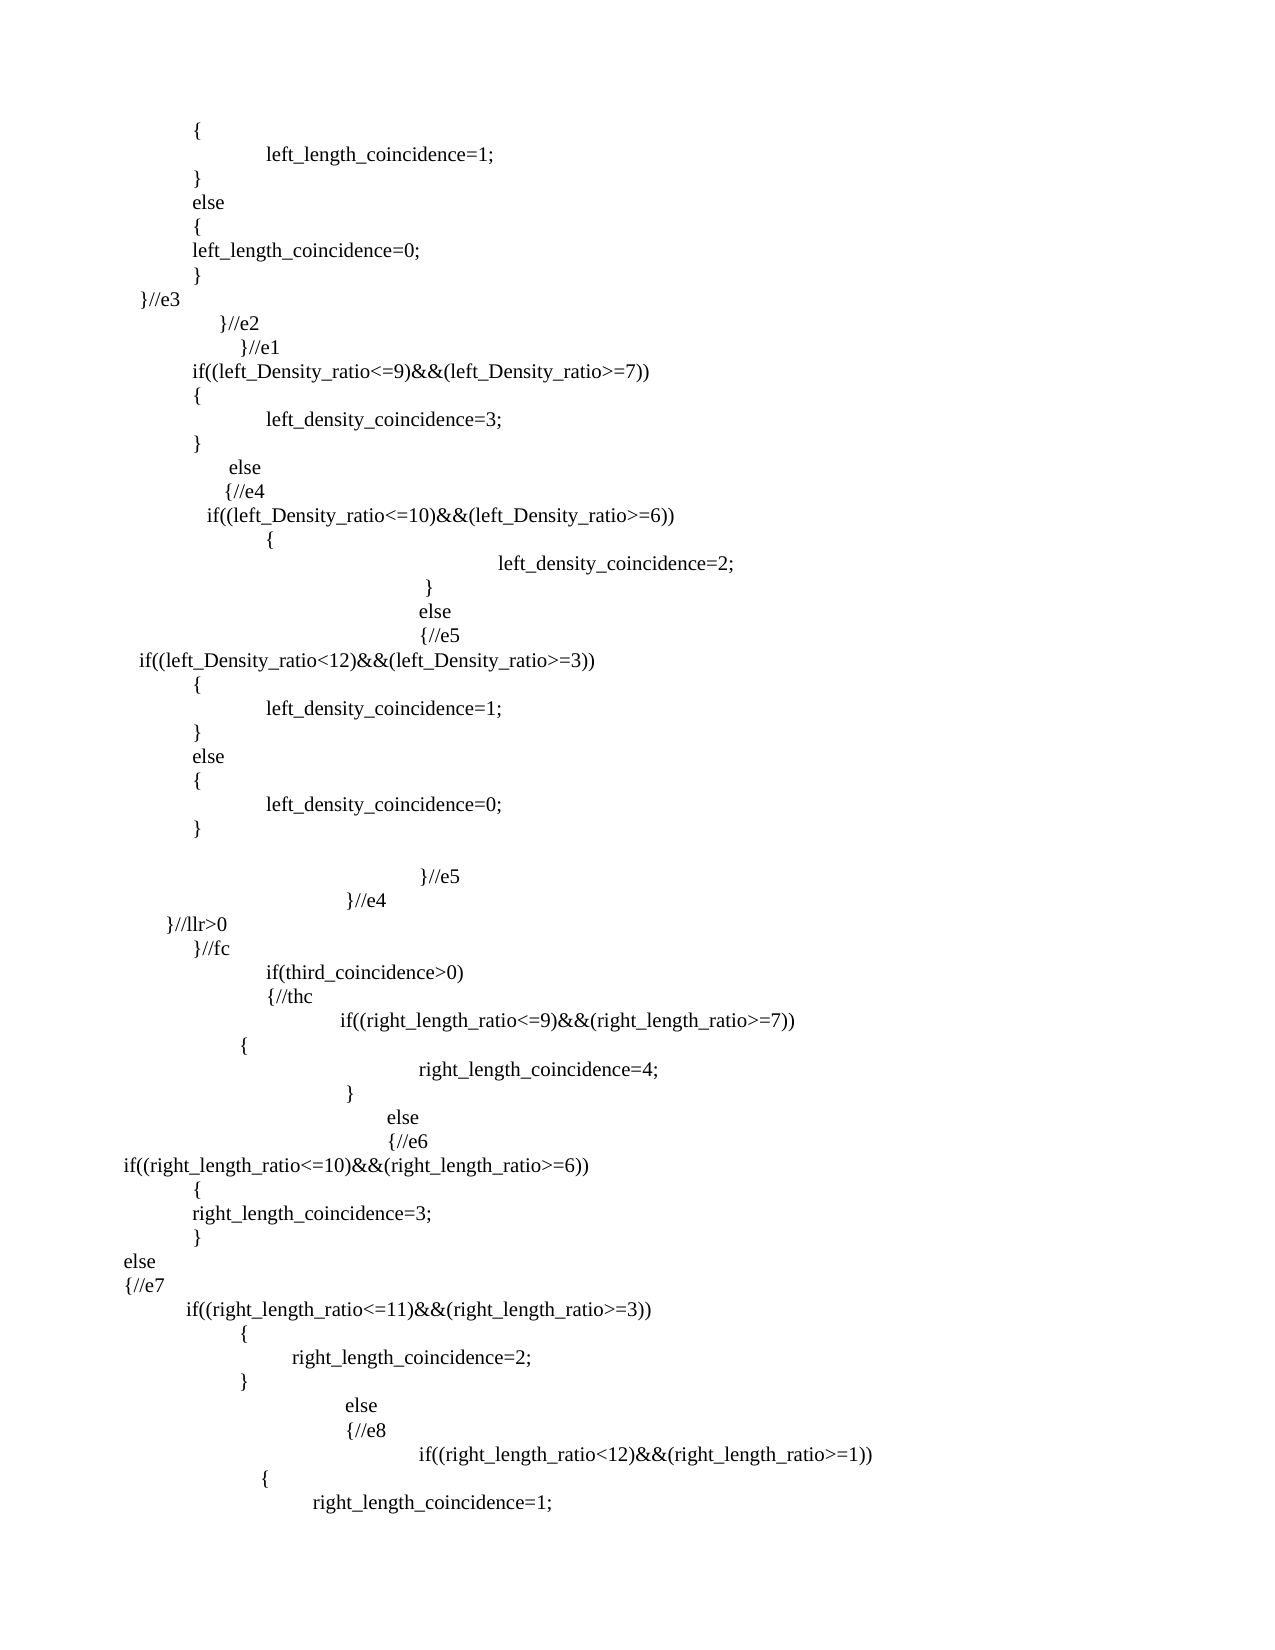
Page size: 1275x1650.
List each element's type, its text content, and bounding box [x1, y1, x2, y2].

text { [118, 383, 1157, 407]
text if((right_length_ratio<=11)&&(right_length_ratio>=3)) [118, 1297, 1157, 1321]
text {//e4 [118, 479, 1157, 503]
text if((left_Density_ratio<12)&&(left_Density_ratio>=3)) [118, 647, 1157, 672]
text } [118, 1225, 1157, 1249]
text }//e3 [118, 287, 1157, 311]
text left_length_coincidence=1; [118, 142, 1157, 166]
text else [118, 455, 1157, 479]
text { [118, 1466, 1157, 1490]
text else [118, 599, 1157, 623]
text } [118, 1369, 1157, 1393]
text } [118, 720, 1157, 744]
text } [118, 575, 1157, 599]
text } [118, 816, 1157, 840]
text {//e8 [118, 1417, 1157, 1442]
text else [118, 1393, 1157, 1417]
text }//e2 [118, 311, 1157, 335]
text }//e1 [118, 335, 1157, 359]
text {//thc [118, 984, 1157, 1008]
text left_density_coincidence=2; [118, 551, 1157, 575]
text } [118, 166, 1157, 190]
text if((left_Density_ratio<=10)&&(left_Density_ratio>=6)) [118, 503, 1157, 527]
text right_length_coincidence=1; [118, 1490, 1157, 1514]
text }//fc [118, 936, 1157, 960]
text {//e6 [118, 1129, 1157, 1153]
text { [118, 672, 1157, 696]
text } [118, 1081, 1157, 1105]
text left_density_coincidence=0; [118, 792, 1157, 816]
text else [118, 1249, 1157, 1273]
text if((left_Density_ratio<=9)&&(left_Density_ratio>=7)) [118, 359, 1157, 383]
text } [118, 431, 1157, 455]
text {//e5 [118, 623, 1157, 647]
text left_length_coincidence=0; [118, 238, 1157, 262]
text left_density_coincidence=3; [118, 407, 1157, 431]
text { [118, 1321, 1157, 1345]
text else [118, 190, 1157, 214]
text { [118, 1177, 1157, 1201]
text if(third_coincidence>0) [118, 960, 1157, 984]
text { [118, 768, 1157, 792]
text right_length_coincidence=4; [118, 1057, 1157, 1081]
text left_density_coincidence=1; [118, 696, 1157, 720]
text { [118, 118, 1157, 142]
text else [118, 1105, 1157, 1129]
text {//e7 [118, 1273, 1157, 1297]
text { [118, 527, 1157, 551]
text { [118, 214, 1157, 238]
text else [118, 744, 1157, 768]
text } [118, 262, 1157, 287]
text if((right_length_ratio<=10)&&(right_length_ratio>=6)) [118, 1153, 1157, 1177]
text }//e4 [118, 888, 1157, 912]
text if((right_length_ratio<=9)&&(right_length_ratio>=7)) [118, 1008, 1157, 1032]
text if((right_length_ratio<12)&&(right_length_ratio>=1)) [118, 1442, 1157, 1466]
text right_length_coincidence=2; [118, 1345, 1157, 1369]
text right_length_coincidence=3; [118, 1201, 1157, 1225]
text }//llr>0 [118, 912, 1157, 936]
text }//e5 [118, 864, 1157, 888]
text { [118, 1032, 1157, 1057]
